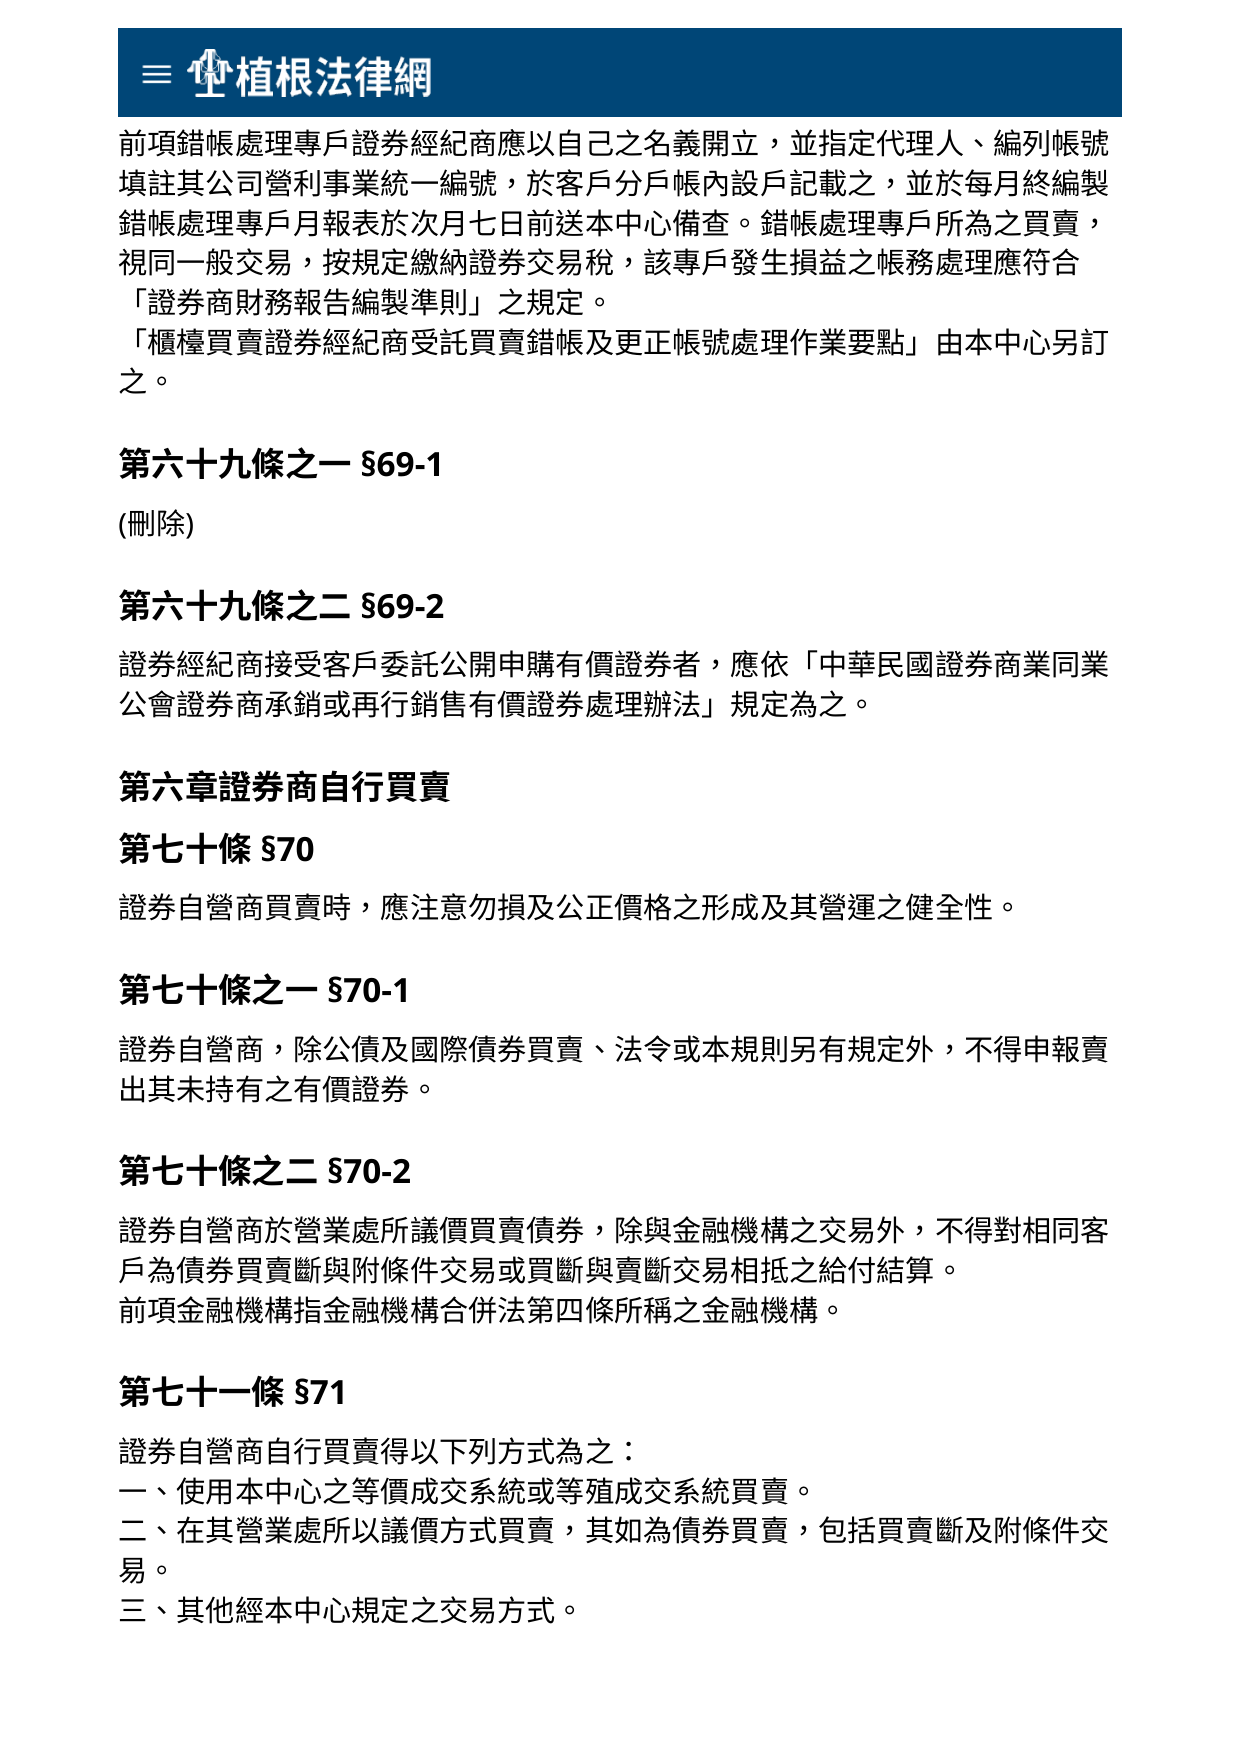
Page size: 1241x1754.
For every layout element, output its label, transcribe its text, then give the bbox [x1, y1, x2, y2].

text 第六十九條之二 §69-2 [118, 582, 1122, 628]
text 「櫃檯買賣證券經紀商受託買賣錯帳及更正帳號處理作業要點」由本中心另訂之。 [118, 322, 1122, 401]
text 證券經紀商接受客戶委託公開申購有價證券者，應依「中華民國證券商業同業公會證券商承銷或再行銷售有價證券處理辦法」規定為之。 [118, 644, 1122, 724]
text 證券自營商自行買賣得以下列方式為之： [118, 1431, 1122, 1471]
text 前項錯帳處理專戶證券經紀商應以自己之名義開立，並指定代理人、編列帳號填註其公司營利事業統一編號，於客戶分戶帳內設戶記載之，並於每月終編製錯帳處理專戶月報表於次月七日前送本中心備查。錯帳處理專戶所為之買賣，視同一般交易，按規定繳納證券交易稅，該專戶發生損益之帳務處理應符合「證券商財務報告編製準則」之規定。 [118, 123, 1122, 322]
picture [118, 28, 1122, 117]
text 第七十一條 §71 [118, 1369, 1122, 1414]
text 三、其他經本中心規定之交易方式。 [118, 1590, 1122, 1630]
text 第六章證券商自行買賣 [118, 764, 1122, 809]
text 證券自營商，除公債及國際債券買賣、法令或本規則另有規定外，不得申報賣出其未持有之有價證券。 [118, 1029, 1122, 1109]
text 第七十條之二 §70-2 [118, 1148, 1122, 1194]
text 二、在其營業處所以議價方式買賣，其如為債券買賣，包括買賣斷及附條件交易。 [118, 1511, 1122, 1590]
text 前項金融機構指金融機構合併法第四條所稱之金融機構。 [118, 1290, 1122, 1329]
text 證券自營商買賣時，應注意勿損及公正價格之形成及其營運之健全性。 [118, 888, 1122, 927]
text (刪除) [118, 503, 1122, 543]
text 第六十九條之一 §69-1 [118, 441, 1122, 486]
text 第七十條之一 §70-1 [118, 967, 1122, 1013]
text 證券自營商於營業處所議價買賣債券，除與金融機構之交易外，不得對相同客戶為債券買賣斷與附條件交易或買斷與賣斷交易相抵之給付結算。 [118, 1210, 1122, 1290]
text 第七十條 §70 [118, 826, 1122, 871]
text 一、使用本中心之等價成交系統或等殖成交系統買賣。 [118, 1471, 1122, 1511]
